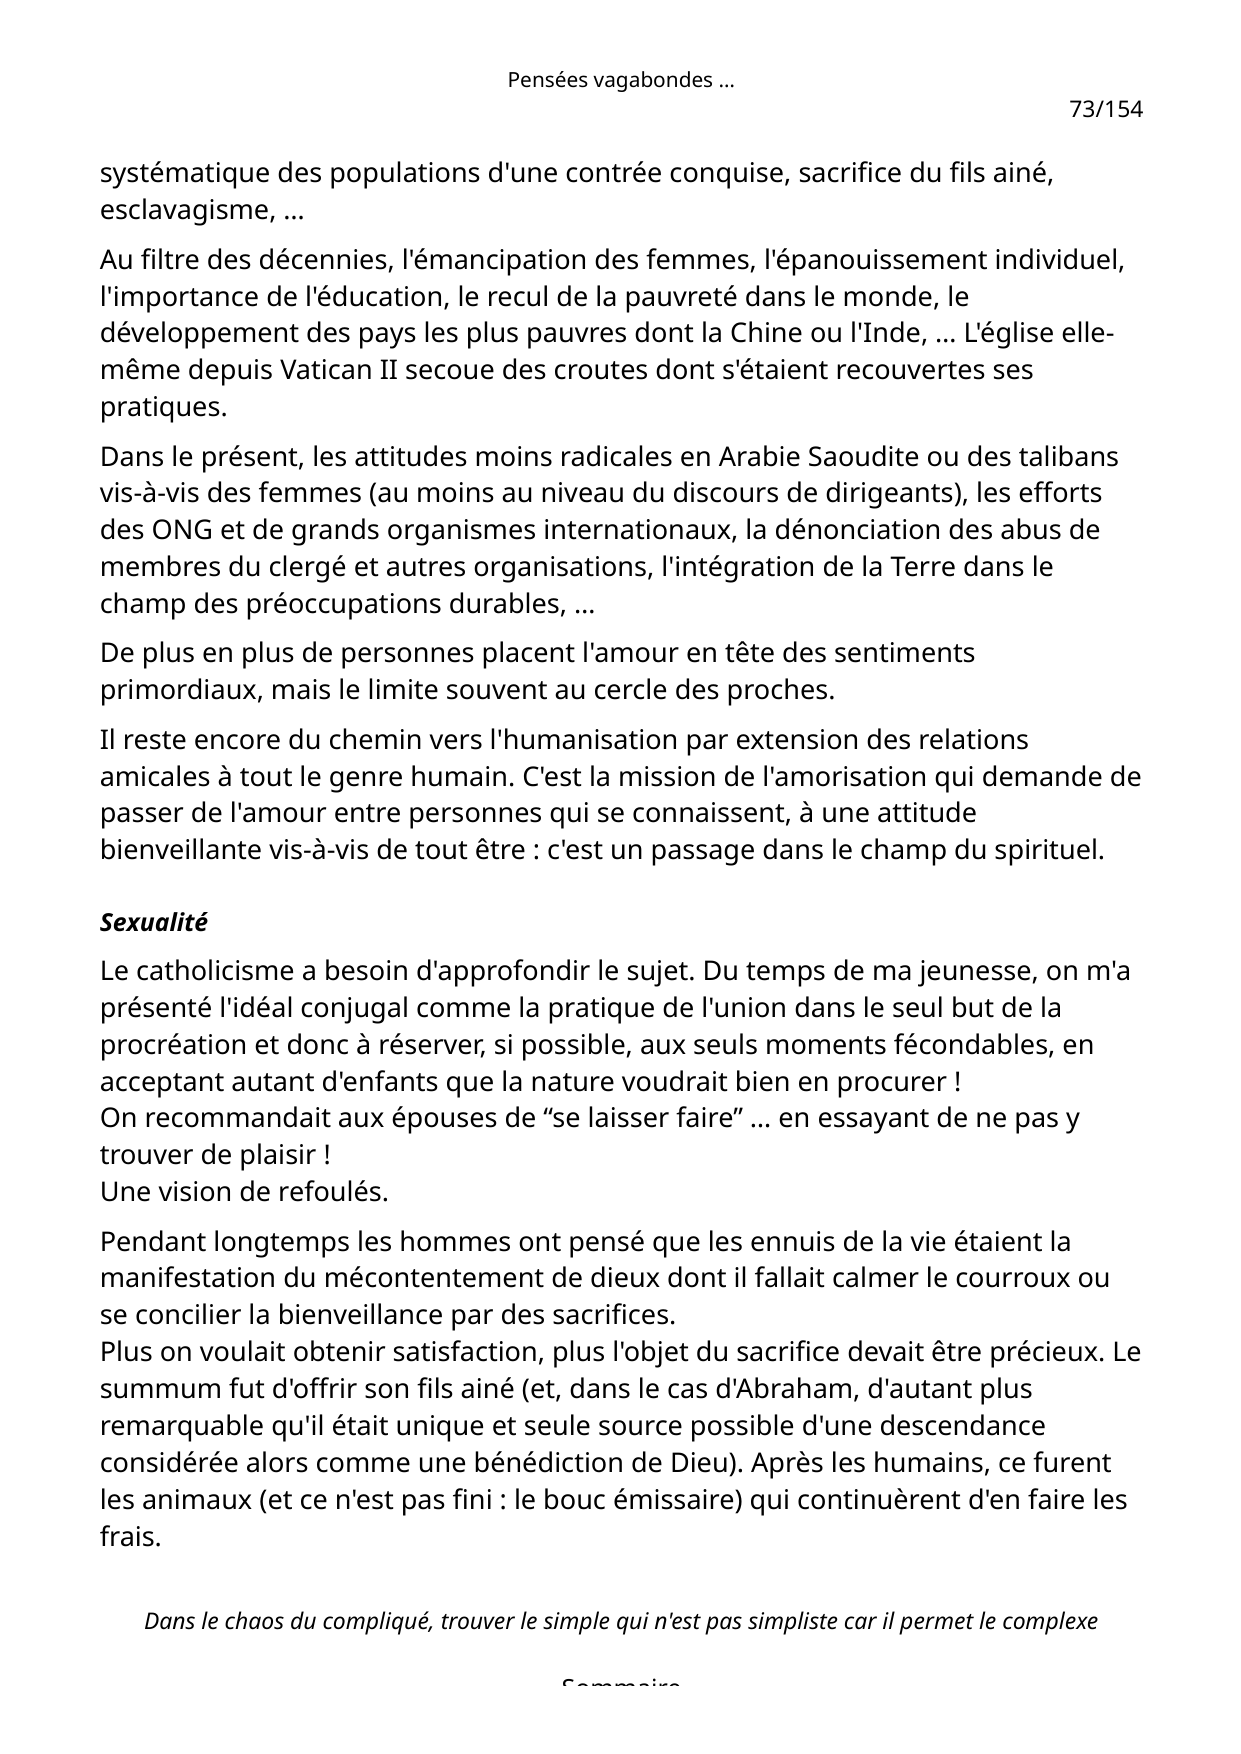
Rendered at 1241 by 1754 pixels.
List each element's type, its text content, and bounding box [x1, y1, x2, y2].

text De plus en plus de personnes placent l'amour en tête des sentiments primordiaux, mais le limite souvent au cercle des proches. [99, 634, 1143, 708]
text systématique des populations d'une contrée conquise, sacrifice du fils ainé, esclavagisme, … [99, 154, 1143, 228]
text Il reste encore du chemin vers l'humanisation par extension des relations amicales à tout le genre humain. C'est la mission de l'amorisation qui demande de passer de l'amour entre personnes qui se connaissent, à une attitude bienveillante vis-à-vis de tout être : c'est un passage dans le champ du spirituel. [99, 720, 1143, 868]
text Pendant longtemps les hommes ont pensé que les ennuis de la vie étaient la manifestation du mécontentement de dieux dont il fallait calmer le courroux ou se concilier la bienveillance par des sacrifices. Plus on voulait obtenir satisfaction, plus l'objet du sacrifice devait être précieux. Le summum fut d'offrir son fils ainé (et, dans le cas d'Abraham, d'autant plus remarquable qu'il était unique et seule source possible d'une descendance considérée alors comme une bénédiction de Dieu). Après les humains, ce furent les animaux (et ce n'est pas fini : le bouc émissaire) qui continuèrent d'en faire les frais. [99, 1222, 1143, 1554]
text Dans le présent, les attitudes moins radicales en Arabie Saoudite ou des talibans vis-à-vis des femmes (au moins au niveau du discours de dirigeants), les efforts des ONG et de grands organismes internationaux, la dénonciation des abus de membres du clergé et autres organisations, l'intégration de la Terre dans le champ des préoccupations durables, … [99, 437, 1143, 621]
text Le catholicisme a besoin d'approfondir le sujet. Du temps de ma jeunesse, on m'a présenté l'idéal conjugal comme la pratique de l'union dans le seul but de la procréation et donc à réserver, si possible, aux seuls moments fécondables, en acceptant autant d'enfants que la nature voudrait bien en procurer ! On recommandait aux épouses de “se laisser faire” … en essayant de ne pas y trouver de plaisir ! Une vision de refoulés. [99, 951, 1143, 1209]
subtitle Sexualité [99, 905, 1143, 939]
text Au filtre des décennies, l'émancipation des femmes, l'épanouissement individuel, l'importance de l'éducation, le recul de la pauvreté dans le monde, le développement des pays les plus pauvres dont la Chine ou l'Inde, … L'église elle-même depuis Vatican II secoue des croutes dont s'étaient recouvertes ses pratiques. [99, 240, 1143, 424]
